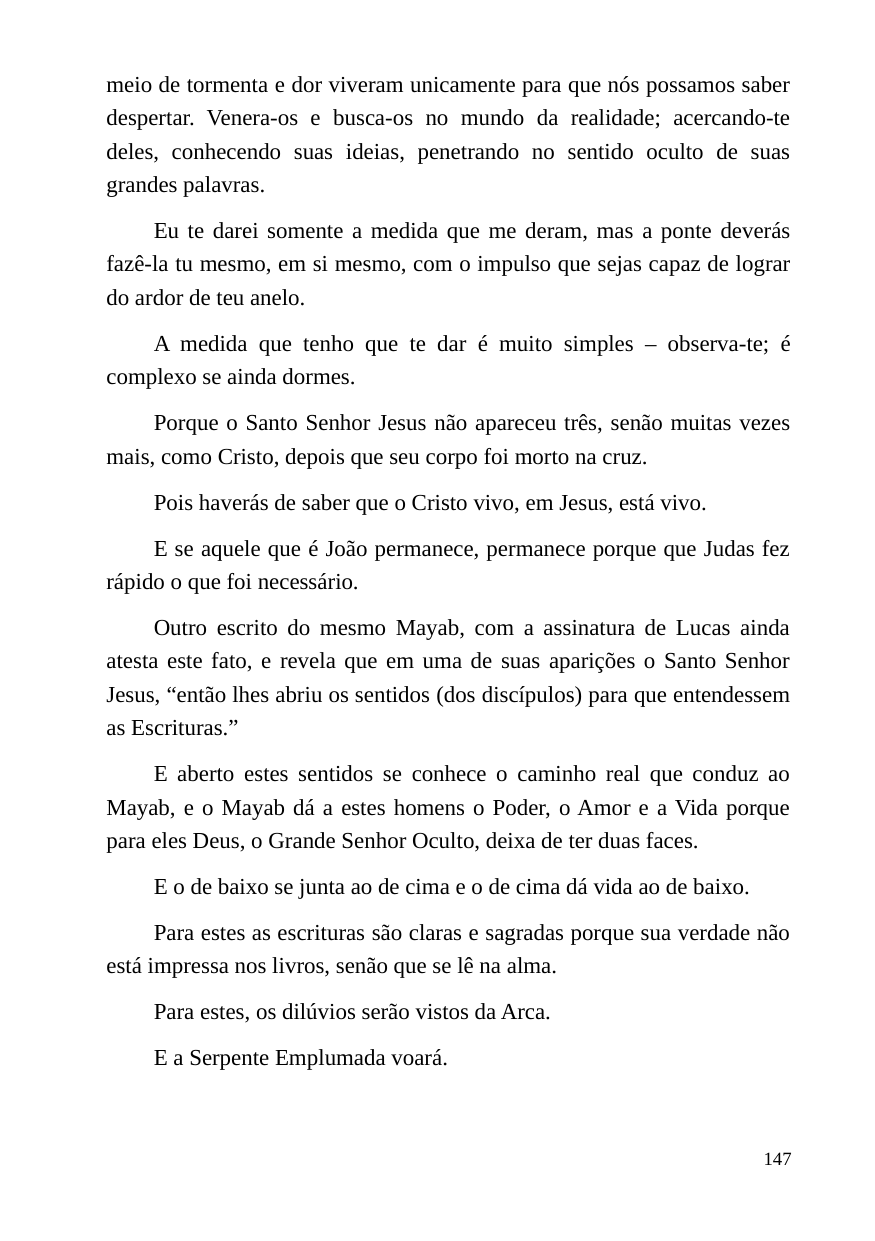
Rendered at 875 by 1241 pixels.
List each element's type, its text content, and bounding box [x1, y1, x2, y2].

text Porque o Santo Senhor Jesus não apareceu três, senão muitas vezes mais, como Cristo, depois que seu corpo foi morto na cruz. [106, 409, 791, 469]
text Outro escrito do mesmo Mayab, com a assinatura de Lucas ainda atesta este fato, e revela que em uma de suas aparições o Santo Senhor Jesus, “então lhes abriu os sentidos (dos discípulos) para que entendessem as Escrituras.” [106, 614, 791, 741]
text E o de baixo se junta ao de cima e o de cima dá vida ao de baixo. [106, 873, 791, 899]
text A medida que tenho que te dar é muito simples – observa-te; é complexo se ainda dormes. [106, 330, 791, 390]
text Pois haverás de saber que o Cristo vivo, em Jesus, está vivo. [106, 489, 791, 515]
text E se aquele que é João permanece, permanece porque que Judas fez rápido o que foi necessário. [106, 534, 791, 594]
text Para estes as escrituras são claras e sagradas porque sua verdade não está impressa nos livros, senão que se lê na alma. [106, 919, 791, 979]
text Para estes, os dilúvios serão vistos da Arca. [106, 998, 791, 1025]
text E aberto estes sentidos se conhece o caminho real que conduz ao Mayab, e o Mayab dá a estes homens o Poder, o Amor e a Vida porque para eles Deus, o Grande Senhor Oculto, deixa de ter duas faces. [106, 760, 791, 853]
text Eu te darei somente a medida que me deram, mas a ponte deverás fazê-la tu mesmo, em si mesmo, com o impulso que sejas capaz de lograr do ardor de teu anelo. [106, 217, 791, 310]
text meio de tormenta e dor viveram unicamente para que nós possamos saber despertar. Venera-os e busca-os no mundo da realidade; acercando-te deles, conhecendo suas ideias, penetrando no sentido oculto de suas grandes palavras. [106, 71, 791, 197]
text E a Serpente Emplumada voará. [106, 1044, 791, 1071]
